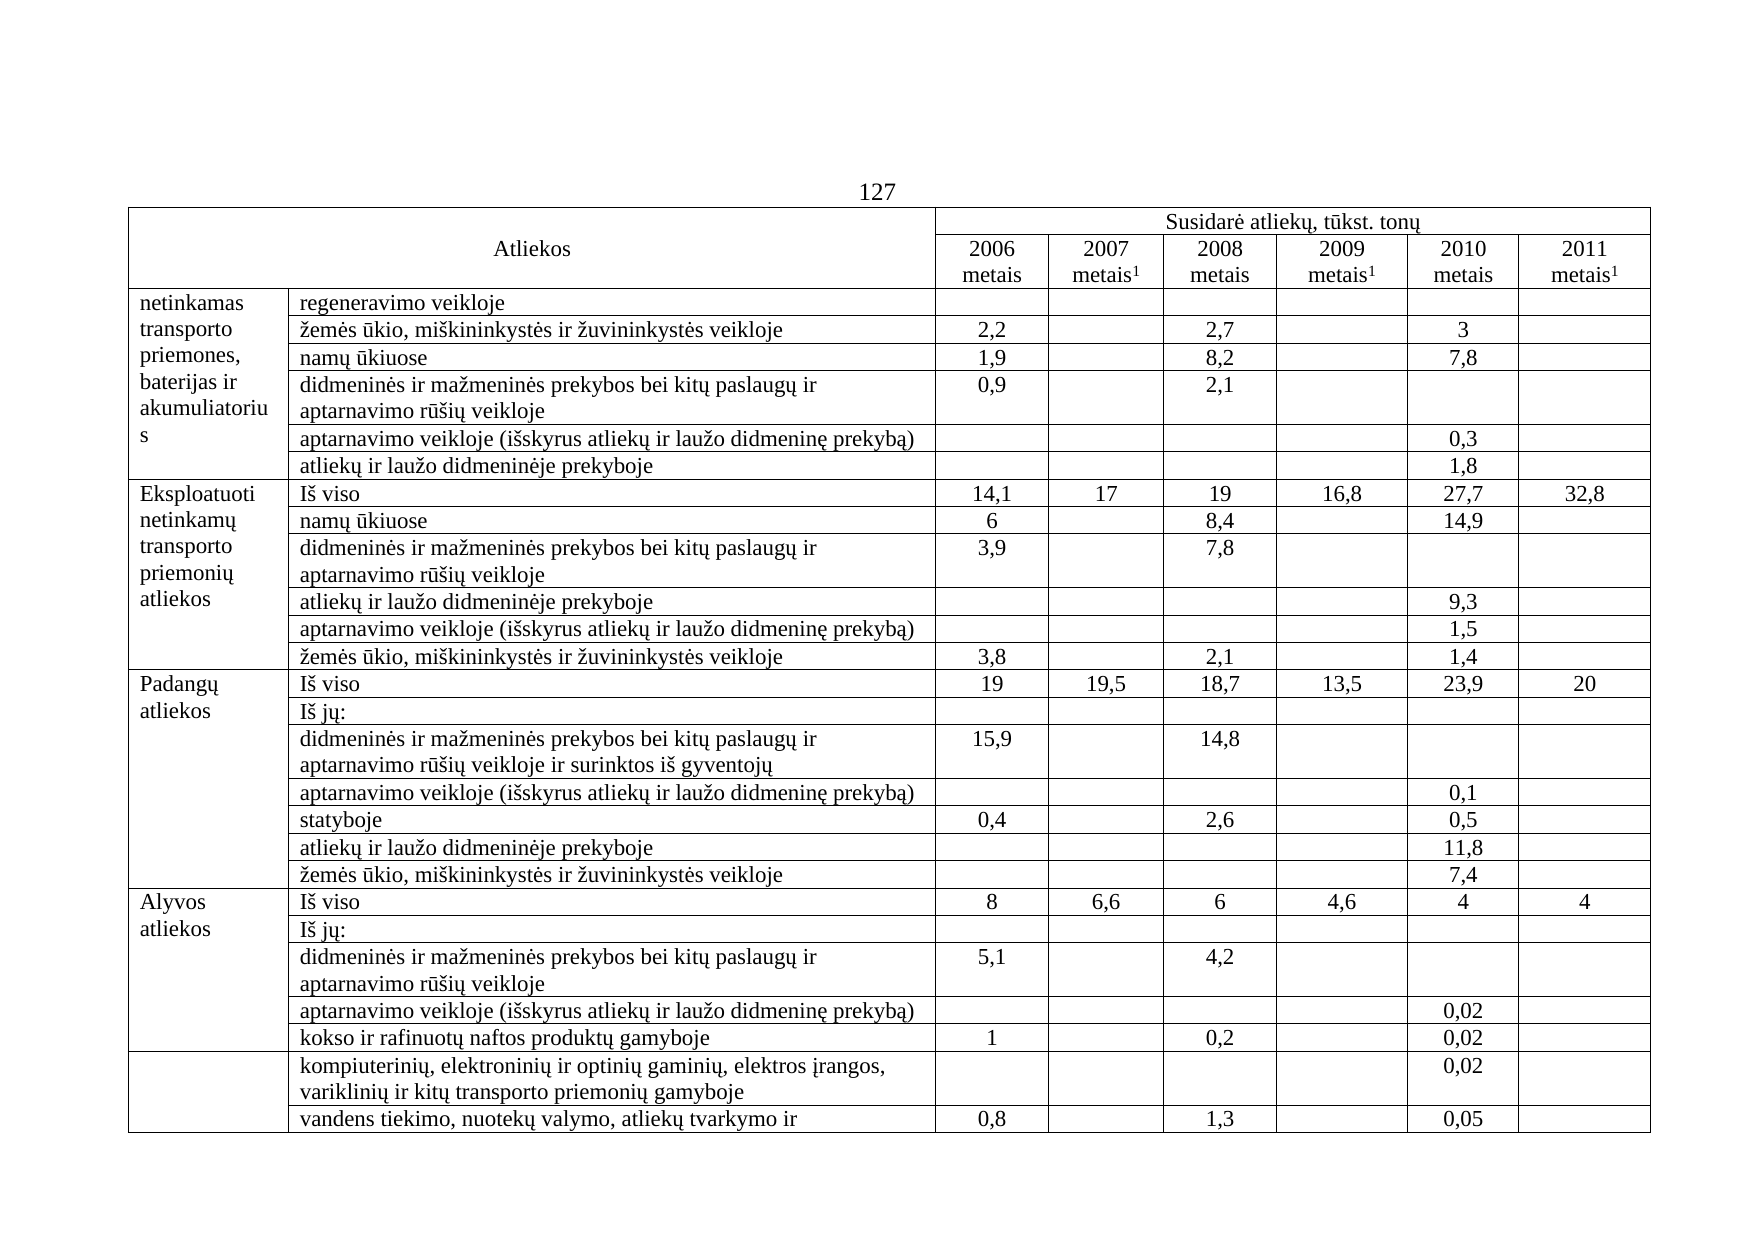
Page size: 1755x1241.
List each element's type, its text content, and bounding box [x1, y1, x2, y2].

table_cell 20 [1519, 670, 1650, 697]
table_cell [1519, 289, 1650, 315]
table_cell [1277, 916, 1407, 942]
table_cell 3 [1408, 316, 1518, 343]
table_cell [1277, 452, 1407, 478]
table_cell [1049, 916, 1163, 942]
table_cell 16,8 [1277, 480, 1407, 506]
table_cell 6,6 [1049, 889, 1163, 915]
table_cell [1519, 806, 1650, 833]
table_cell 2007 metais1 [1049, 235, 1163, 288]
table_cell 27,7 [1408, 480, 1518, 506]
table_cell 19 [936, 670, 1048, 697]
table_cell 3,9 [936, 534, 1048, 587]
table_cell [1049, 289, 1163, 315]
table_cell Alyvos atliekos [129, 889, 288, 1051]
table_cell [1049, 725, 1163, 778]
table_cell Eksploatuoti netinkamų transporto priemonių atliekos [129, 480, 288, 669]
table_header Atliekos [129, 208, 935, 288]
table_cell [936, 616, 1048, 642]
table_cell [1049, 1024, 1163, 1051]
table_cell 7,8 [1164, 534, 1276, 587]
table_cell [1164, 834, 1276, 860]
table_cell netinkamas transporto priemones, baterijas ir akumuliatorius [129, 289, 288, 478]
table_cell 4,2 [1164, 943, 1276, 996]
table_cell [936, 779, 1048, 805]
table_cell Iš viso [289, 889, 935, 915]
table_cell 4 [1408, 889, 1518, 915]
table_cell didmeninės ir mažmeninės prekybos bei kitų paslaugų ir aptarnavimo rūšių veikloje [289, 943, 935, 996]
table_cell vandens tiekimo, nuotekų valymo, atliekų tvarkymo ir [289, 1106, 935, 1132]
table_cell [1408, 725, 1518, 778]
table_cell 0,02 [1408, 1052, 1518, 1104]
table_cell žemės ūkio, miškininkystės ir žuvininkystės veikloje [289, 861, 935, 887]
table_cell [1519, 616, 1650, 642]
table_cell [1164, 997, 1276, 1023]
table_cell [936, 834, 1048, 860]
table_cell 0,2 [1164, 1024, 1276, 1051]
table_cell Iš viso [289, 480, 935, 506]
table_cell [1164, 616, 1276, 642]
table_cell [936, 1052, 1048, 1104]
table_cell 1,5 [1408, 616, 1518, 642]
table_cell 0,02 [1408, 1024, 1518, 1051]
table_cell [1519, 698, 1650, 724]
table_cell [1277, 344, 1407, 370]
table_cell 9,3 [1408, 588, 1518, 614]
table_cell 1,8 [1408, 452, 1518, 478]
table_cell 14,8 [1164, 725, 1276, 778]
table_cell [1277, 371, 1407, 424]
table_cell 7,4 [1408, 861, 1518, 887]
table_cell 0,02 [1408, 997, 1518, 1023]
table_cell [1049, 616, 1163, 642]
table_cell 19,5 [1049, 670, 1163, 697]
table_cell 7,8 [1408, 344, 1518, 370]
table_cell [1049, 1106, 1163, 1132]
table_cell [936, 452, 1048, 478]
table_cell [1277, 316, 1407, 343]
table_cell [1049, 316, 1163, 343]
table_cell 3,8 [936, 643, 1048, 669]
table_cell 32,8 [1519, 480, 1650, 506]
table_cell [1519, 725, 1650, 778]
table_cell [1408, 698, 1518, 724]
table_cell [1519, 916, 1650, 942]
table_cell 23,9 [1408, 670, 1518, 697]
table_cell 15,9 [936, 725, 1048, 778]
table_cell [936, 425, 1048, 451]
table_cell [1277, 861, 1407, 887]
table_cell kokso ir rafinuotų naftos produktų gamyboje [289, 1024, 935, 1051]
table_cell Iš jų: [289, 916, 935, 942]
table_cell žemės ūkio, miškininkystės ir žuvininkystės veikloje [289, 316, 935, 343]
table_cell 2,2 [936, 316, 1048, 343]
table_cell namų ūkiuose [289, 507, 935, 533]
table_cell 0,8 [936, 1106, 1048, 1132]
table_cell 1,3 [1164, 1106, 1276, 1132]
table_cell 6 [936, 507, 1048, 533]
table_cell 0,1 [1408, 779, 1518, 805]
table_cell 2,1 [1164, 643, 1276, 669]
table_cell 2,7 [1164, 316, 1276, 343]
table_cell didmeninės ir mažmeninės prekybos bei kitų paslaugų ir aptarnavimo rūšių veikloje [289, 371, 935, 424]
table_cell [1277, 643, 1407, 669]
table_cell statyboje [289, 806, 935, 833]
table_cell 6 [1164, 889, 1276, 915]
table_cell [1049, 507, 1163, 533]
table_cell kompiuterinių, elektroninių ir optinių gaminių, elektros įrangos, variklinių ir kitų transporto priemonių gamyboje [289, 1052, 935, 1104]
table_cell 1,9 [936, 344, 1048, 370]
table_cell [1519, 534, 1650, 587]
table_cell [1164, 1052, 1276, 1104]
table_cell aptarnavimo veikloje (išskyrus atliekų ir laužo didmeninę prekybą) [289, 779, 935, 805]
table_cell atliekų ir laužo didmeninėje prekyboje [289, 834, 935, 860]
table_cell 13,5 [1277, 670, 1407, 697]
table_cell aptarnavimo veikloje (išskyrus atliekų ir laužo didmeninę prekybą) [289, 997, 935, 1023]
table_cell [1408, 534, 1518, 587]
table_cell [1049, 834, 1163, 860]
table_cell Iš jų: [289, 698, 935, 724]
table_header Susidarė atliekų, tūkst. tonų [936, 208, 1650, 234]
table_cell Iš viso [289, 670, 935, 697]
table_cell didmeninės ir mažmeninės prekybos bei kitų paslaugų ir aptarnavimo rūšių veikloje [289, 534, 935, 587]
table_cell [1049, 643, 1163, 669]
table_cell [1164, 861, 1276, 887]
table_cell 0,3 [1408, 425, 1518, 451]
table_cell [936, 916, 1048, 942]
table_cell [1277, 507, 1407, 533]
table_cell [1277, 1052, 1407, 1104]
table_cell 2008 metais [1164, 235, 1276, 288]
table_cell [1049, 371, 1163, 424]
table_cell [1519, 425, 1650, 451]
table_cell [1519, 779, 1650, 805]
table_cell [1049, 344, 1163, 370]
table_cell Padangų atliekos [129, 670, 288, 887]
table_cell [1519, 1052, 1650, 1104]
table_cell [1277, 1106, 1407, 1132]
table_cell 11,8 [1408, 834, 1518, 860]
table_cell [1049, 534, 1163, 587]
table_cell [1164, 289, 1276, 315]
table_cell 2010 metais [1408, 235, 1518, 288]
table_cell [936, 861, 1048, 887]
table_cell 4 [1519, 889, 1650, 915]
table_cell [1519, 834, 1650, 860]
table_cell [1277, 779, 1407, 805]
table_cell [1049, 779, 1163, 805]
table_cell [1049, 425, 1163, 451]
table_cell 0,5 [1408, 806, 1518, 833]
table_cell [1519, 452, 1650, 478]
table_cell [1519, 1106, 1650, 1132]
table_cell [1277, 725, 1407, 778]
table_cell [936, 588, 1048, 614]
table_cell [1408, 916, 1518, 942]
table_cell regeneravimo veikloje [289, 289, 935, 315]
table_cell 0,4 [936, 806, 1048, 833]
table_cell 14,9 [1408, 507, 1518, 533]
table_cell [936, 698, 1048, 724]
table_cell 2011 metais1 [1519, 235, 1650, 288]
table_cell [1049, 698, 1163, 724]
table_cell [1277, 588, 1407, 614]
table_cell [1049, 806, 1163, 833]
table_cell 8,2 [1164, 344, 1276, 370]
table_cell [1164, 779, 1276, 805]
table_cell [936, 289, 1048, 315]
table_cell [1519, 507, 1650, 533]
table_cell 5,1 [936, 943, 1048, 996]
table_cell atliekų ir laužo didmeninėje prekyboje [289, 452, 935, 478]
table_cell 4,6 [1277, 889, 1407, 915]
table_cell [1277, 943, 1407, 996]
table_cell 2006 metais [936, 235, 1048, 288]
table_cell 17 [1049, 480, 1163, 506]
table_cell [1164, 588, 1276, 614]
table_cell [129, 1052, 288, 1132]
table_cell [1164, 425, 1276, 451]
table_cell [936, 997, 1048, 1023]
table_cell [1164, 916, 1276, 942]
table_cell [1049, 943, 1163, 996]
table_cell [1277, 425, 1407, 451]
table_cell aptarnavimo veikloje (išskyrus atliekų ir laužo didmeninę prekybą) [289, 425, 935, 451]
table_cell [1277, 1024, 1407, 1051]
table_cell 19 [1164, 480, 1276, 506]
table_cell [1277, 289, 1407, 315]
table_cell 18,7 [1164, 670, 1276, 697]
table_cell [1164, 452, 1276, 478]
table_cell didmeninės ir mažmeninės prekybos bei kitų paslaugų ir aptarnavimo rūšių veikloje ir surinktos iš gyventojų [289, 725, 935, 778]
table_cell 2009 metais1 [1277, 235, 1407, 288]
table_cell [1519, 997, 1650, 1023]
table_cell žemės ūkio, miškininkystės ir žuvininkystės veikloje [289, 643, 935, 669]
table_cell [1277, 534, 1407, 587]
table_cell [1164, 698, 1276, 724]
table_cell [1049, 861, 1163, 887]
table_cell atliekų ir laužo didmeninėje prekyboje [289, 588, 935, 614]
table_cell 8 [936, 889, 1048, 915]
table_cell [1519, 643, 1650, 669]
table_cell [1519, 861, 1650, 887]
table_cell [1408, 371, 1518, 424]
table_cell [1519, 943, 1650, 996]
table_cell [1519, 588, 1650, 614]
table_cell [1519, 371, 1650, 424]
table_cell 8,4 [1164, 507, 1276, 533]
table_cell [1408, 943, 1518, 996]
table_cell [1277, 997, 1407, 1023]
table_cell 0,9 [936, 371, 1048, 424]
table_cell [1408, 289, 1518, 315]
table_cell 1,4 [1408, 643, 1518, 669]
table_cell 2,6 [1164, 806, 1276, 833]
table_cell 1 [936, 1024, 1048, 1051]
table_cell aptarnavimo veikloje (išskyrus atliekų ir laužo didmeninę prekybą) [289, 616, 935, 642]
table_cell [1049, 1052, 1163, 1104]
table_cell [1519, 344, 1650, 370]
table_cell 14,1 [936, 480, 1048, 506]
table_cell [1049, 588, 1163, 614]
table_cell [1277, 806, 1407, 833]
table_cell 2,1 [1164, 371, 1276, 424]
table_cell [1049, 452, 1163, 478]
table_cell [1277, 616, 1407, 642]
table_cell [1049, 997, 1163, 1023]
table_cell [1519, 1024, 1650, 1051]
table_cell [1519, 316, 1650, 343]
table_cell [1277, 834, 1407, 860]
table_cell namų ūkiuose [289, 344, 935, 370]
table_cell [1277, 698, 1407, 724]
table_cell 0,05 [1408, 1106, 1518, 1132]
